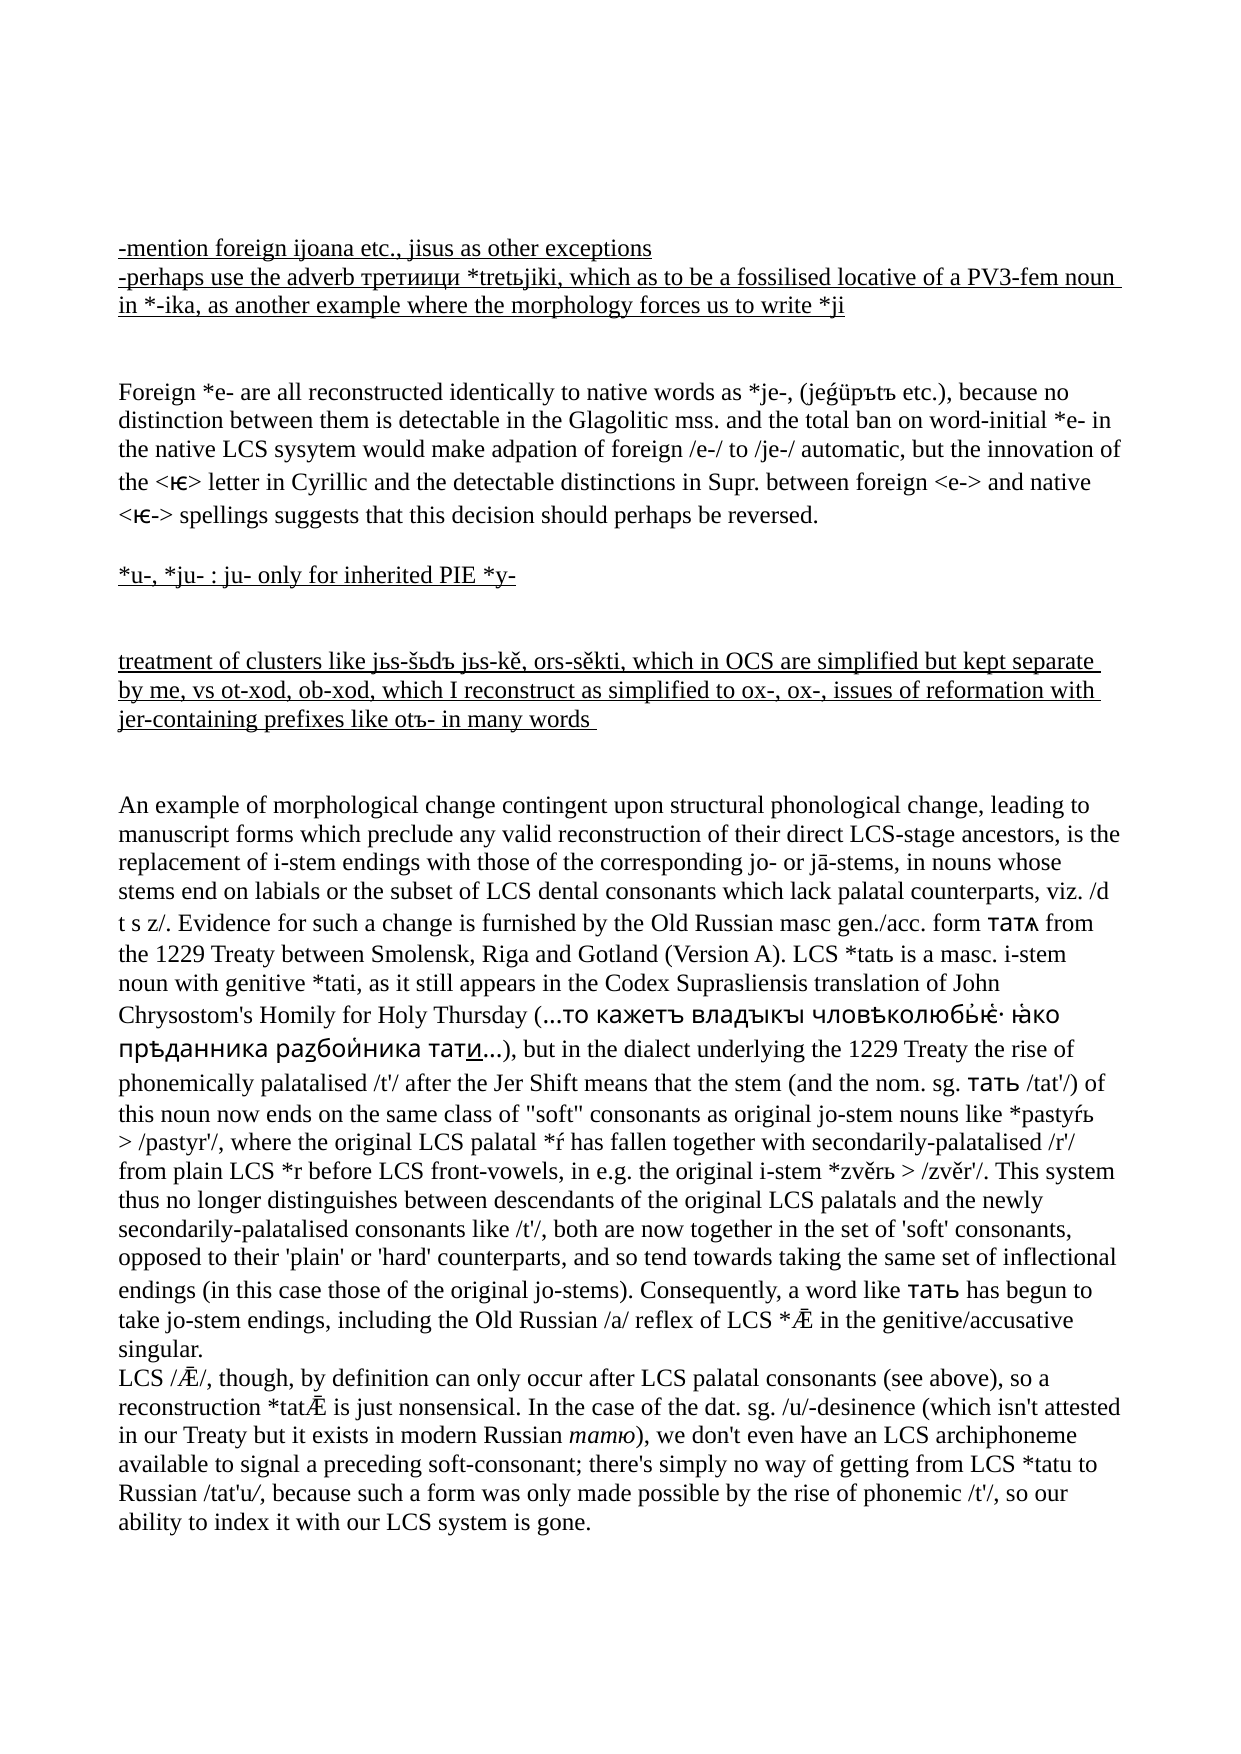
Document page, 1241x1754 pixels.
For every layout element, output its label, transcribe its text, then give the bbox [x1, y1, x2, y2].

text An example of morphological change contingent upon structural phonological change, leading to manuscript forms which preclude any valid reconstruction of their direct LCS-stage ancestors, is the replacement of i‑stem endings with those of the corresponding jo- or jā-stems, in nouns whose stems end on labials or the subset of LCS dental consonants which lack palatal counterparts, viz. /d t s z/. Evidence for such a change is furnished by the Old Russian masc gen./acc. form татѧ from the 1229 Treaty between Smolensk, Riga and Gotland (Version A). LCS *tatь is a masc. i-stem noun with genitive *tati, as it still appears in the Codex Suprasliensis translation of John Chrysostom's Homily for Holy Thursday (...то кажетъ владꙑкꙑ чловѣколюбь҆ѥ҅· ꙗ҅ко прѣданника раꙁбои҅ника тати...), but in the dialect underlying the 1229 Treaty the rise of phonemically palatalised /t'/ after the Jer Shift means that the stem (and the nom. sg. тать /tat'/) of this noun now ends on the same class of "soft" consonants as original jo-stem nouns like *pastyŕь > /pastyr'/, where the original LCS palatal *ŕ has fallen together with secondarily-palatalised /r'/ from plain LCS *r before LCS front-vowels, in e.g. the original i-stem *zvěrь > /zvěr'/. This system thus no longer distinguishes between descendants of the original LCS palatals and the newly secondarily-palatalised consonants like /t'/, both are now together in the set of 'soft' consonants, opposed to their 'plain' or 'hard' counterparts, and so tend towards taking the same set of inflectional endings (in this case those of the original jo-stems). Consequently, a word like тать has begun to take jo-stem endings, including the Old Russian /a/ reflex of LCS *Ǣ in the genitive/accusative singular. [118, 790, 1122, 1363]
text Foreign *e- are all reconstructed identically to native words as *je-, (jeǵüpъtъ etc.), because no distinction between them is detectable in the Glagolitic mss. and the total ban on word-initial *e- in the native LCS sysytem would make adpation of foreign /e-/ to /je-/ automatic, but the innovation of the <ѥ> letter in Cyrillic and the detectable distinctions in Supr. between foreign <е-> and native <ѥ-> spellings suggests that this decision should perhaps be reversed. [118, 377, 1122, 531]
text treatment of clusters like jьs-šьdъ jьs-kě, ors­-sěkti, which in OCS are simplified but kept separate by me, vs ot-xod, ob-xod, which I reconstruct as simplified to ox-, ox-, issues of reformation with jer-containing prefixes like otъ- in many words [118, 646, 1122, 732]
text -perhaps use the adverb третиици *tretьjiki, which as to be a fossilised locative of a PV3-fem noun [118, 262, 1122, 287]
text in *-ika, as another example where the morphology forces us to write *ji [118, 288, 1122, 319]
text *u-, *ju- : ju- only for inherited PIE *y- [118, 560, 1122, 589]
text LCS /Ǣ/, though, by definition can only occur after LCS palatal consonants (see above), so a reconstruction *tatǢ is just nonsensical. In the case of the dat. sg. /u/-desinence (which isn't attested in our Treaty but it exists in modern Russian татю), we don't even have an LCS archiphoneme available to signal a preceding soft-consonant; there's simply no way of getting from LCS *tatu to Russian /tat'u/, because such a form was only made possible by the rise of phonemic /t'/, so our ability to index it with our LCS system is gone. [118, 1363, 1122, 1535]
text -mention foreign ijoana etc., jisus as other exceptions [118, 233, 1122, 262]
